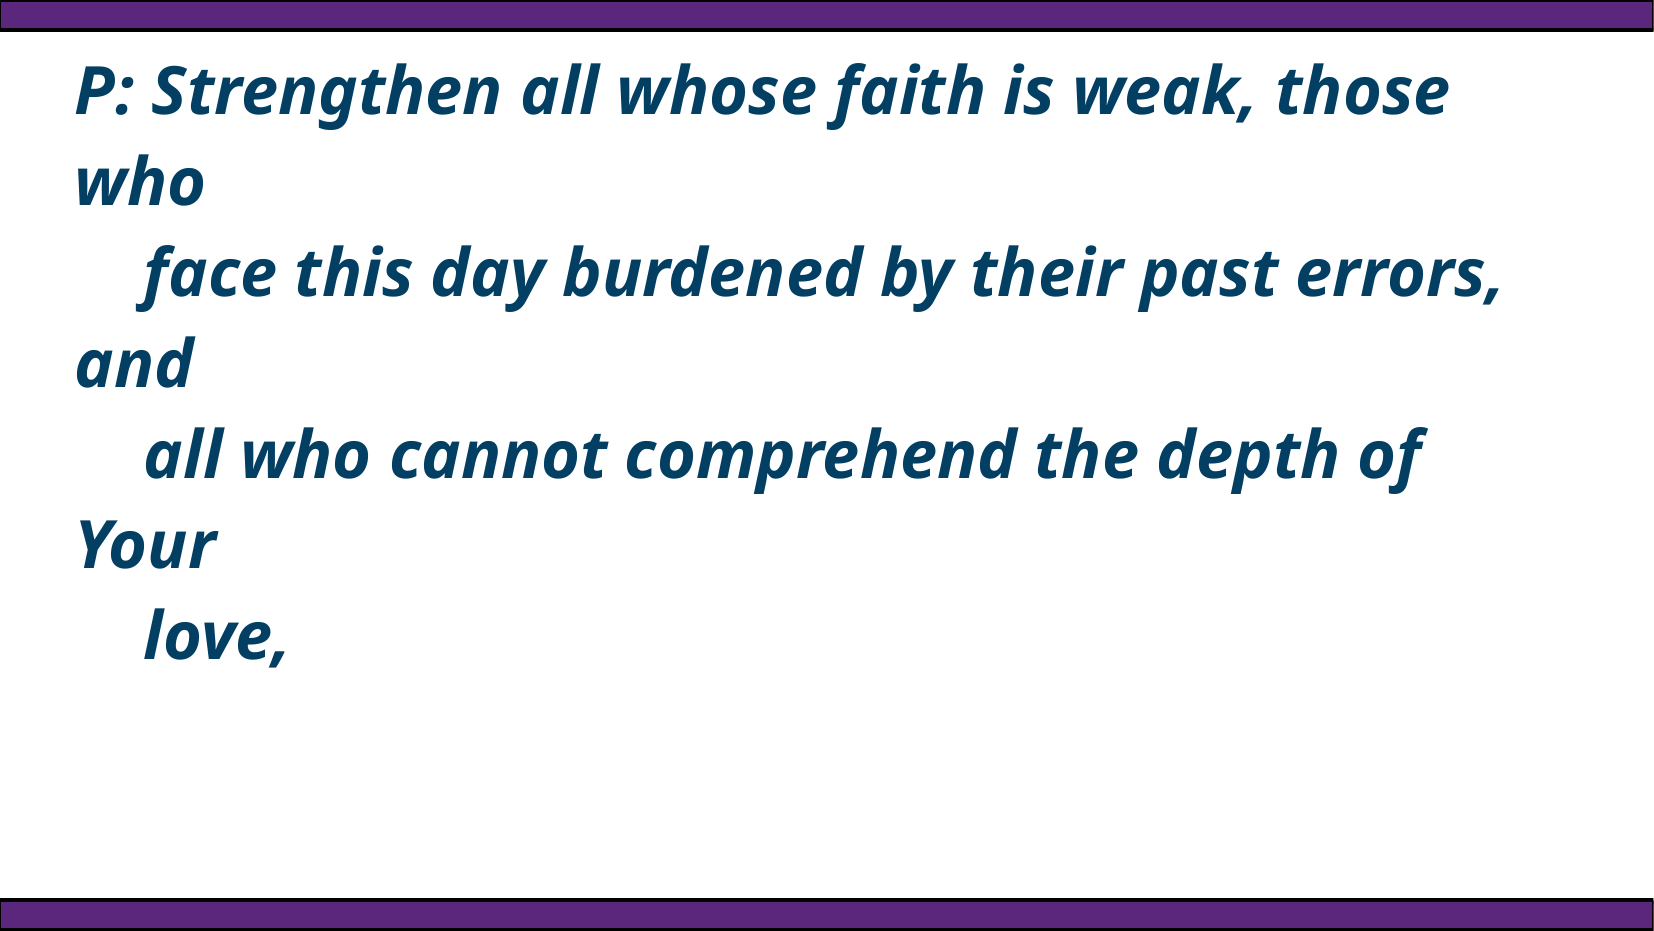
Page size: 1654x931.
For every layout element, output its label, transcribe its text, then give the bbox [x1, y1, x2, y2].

text_box P: Strengthen all whose faith is weak, those who face this day burdened by their past errors, and all who cannot comprehend the depth of Your love, [60, 36, 1591, 407]
text_box [0, 0, 1654, 31]
text_box [0, 900, 1654, 931]
picture [0, 31, 1654, 900]
